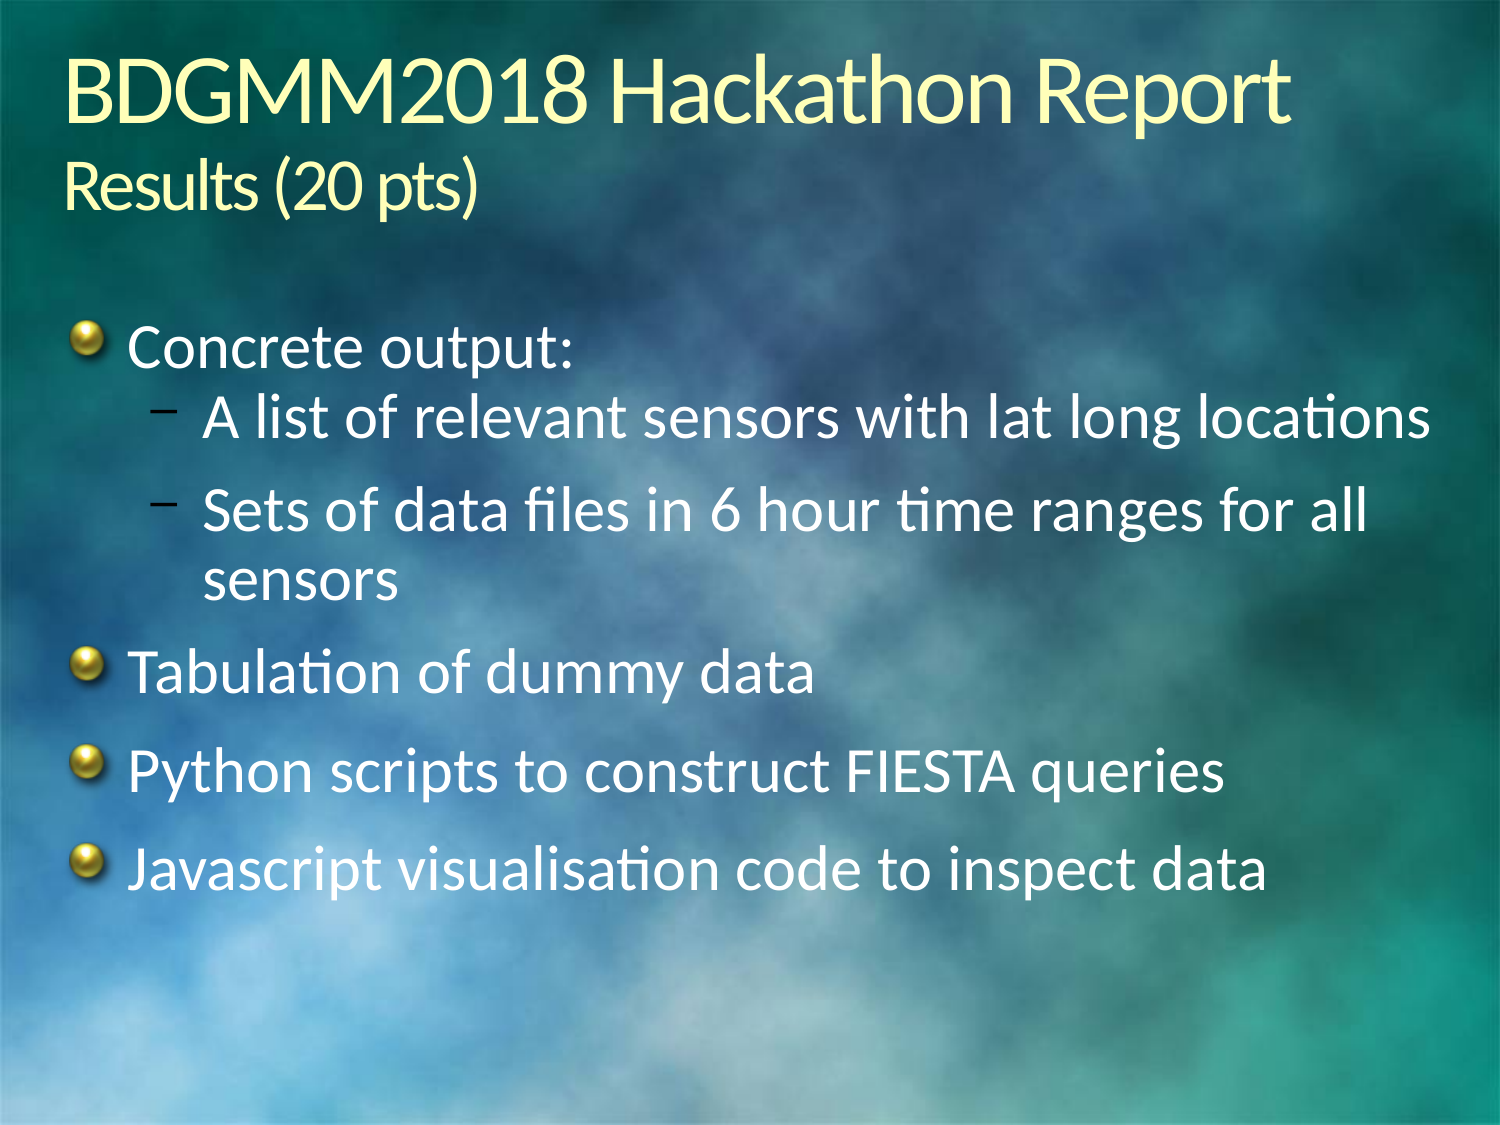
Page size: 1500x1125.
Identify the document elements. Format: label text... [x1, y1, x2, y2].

picture [0, 0, 1500, 1125]
title BDGMM2018 Hackathon Report Results (20 pts) [62, 37, 1438, 229]
list Concrete output: A list of relevant sensors with lat long locations Sets of data files in 6 hour time ranges for all sensors Tabulation of dummy data Python scripts to construct FIESTA queries Javascript visualisation code to inspect data [64, 312, 1440, 1052]
